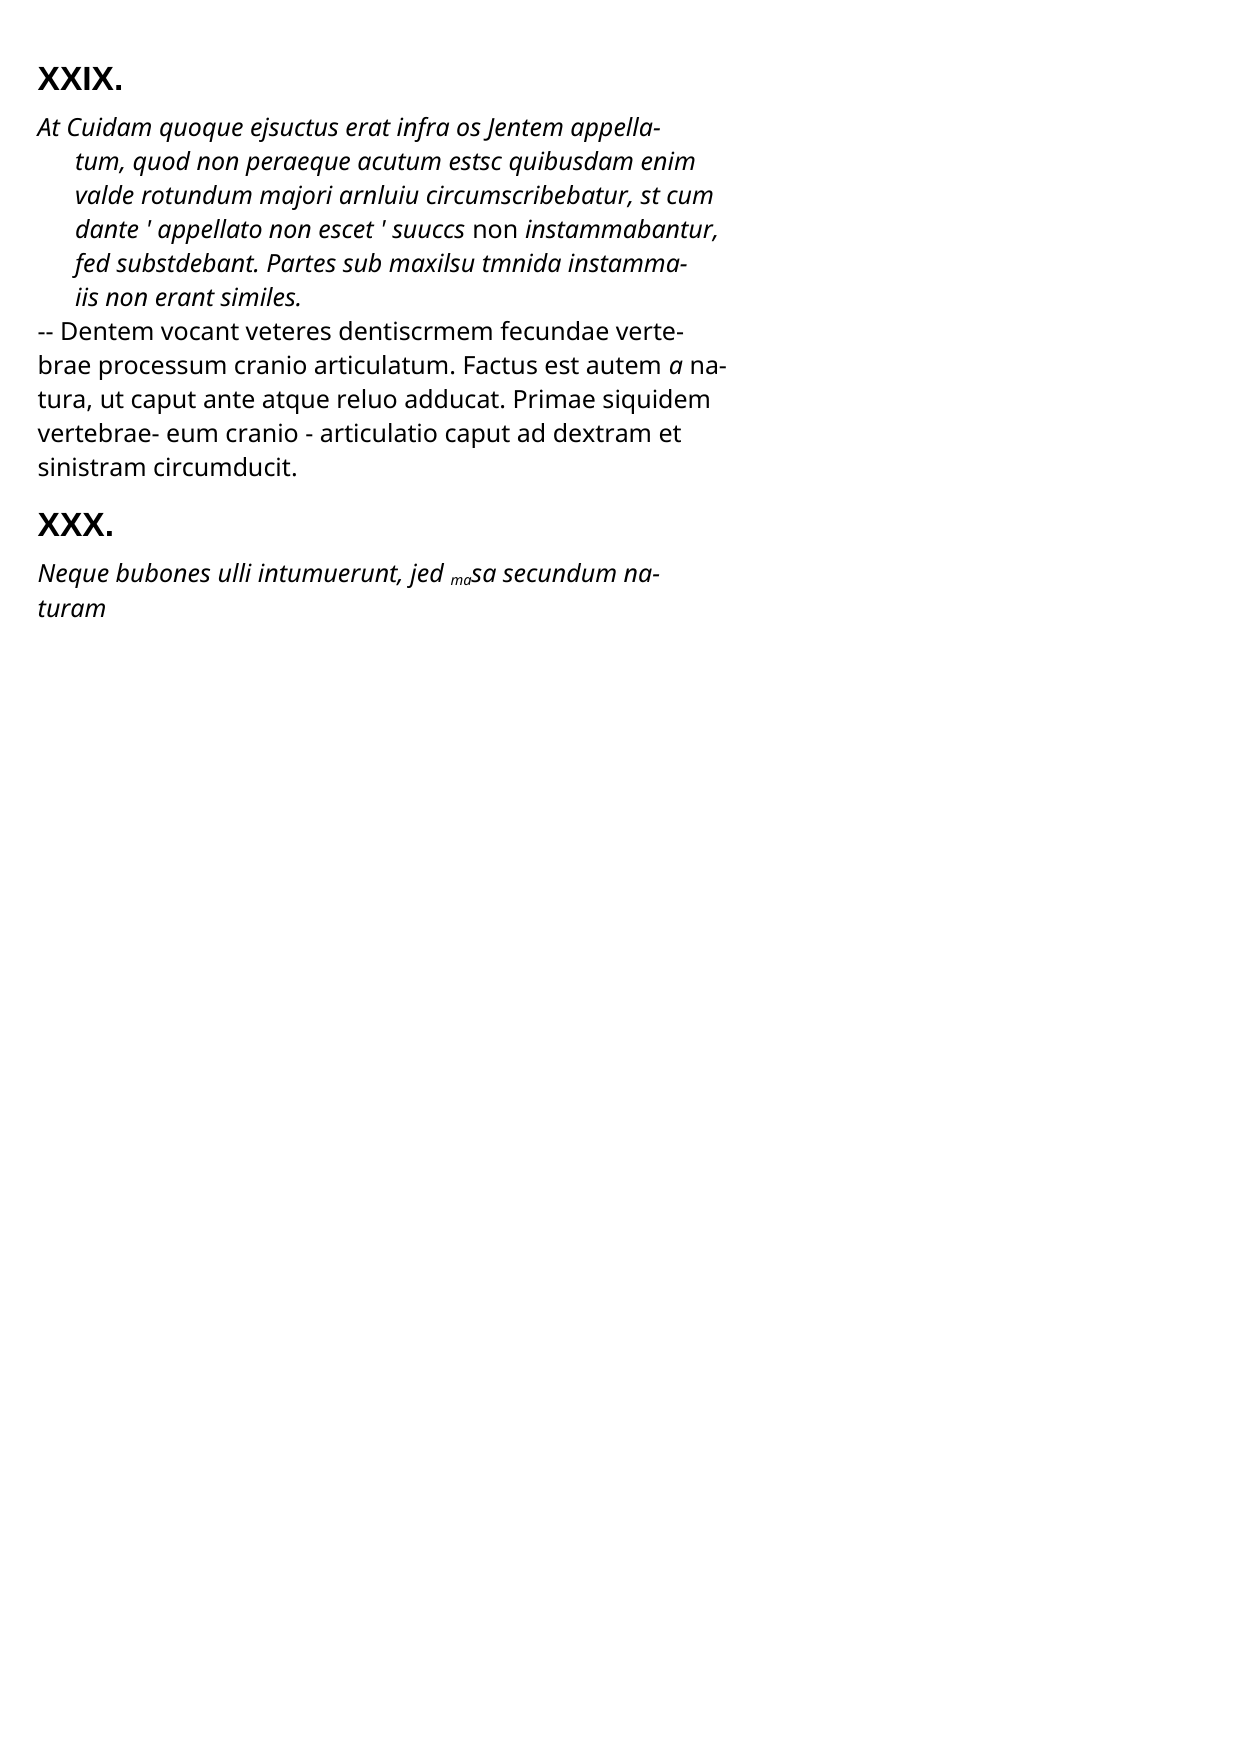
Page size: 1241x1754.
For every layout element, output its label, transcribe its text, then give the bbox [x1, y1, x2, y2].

subtitle ΧΧΧ. [37, 505, 1203, 544]
text -- Dentem vocant veteres dentiscrmem fecundae verte- brae processum cranio articulatum. Factus est autem a na- tura, ut caput ante atque reluo adducat. Primae siquidem vertebrae- eum cranio - articulatio caput ad dextram et sinistram circumducit. [37, 314, 1203, 484]
text Neque bubones ulli intumuerunt, jed masa secundum na- turam [37, 556, 1203, 624]
subtitle XXIX. [37, 58, 1203, 97]
text At Cuidam quoque ejsuctus erat infra os Jentem appella- tum, quod non peraeque acutum estsc quibusdam enim valde rotundum majori arnluiu circumscribebatur, st cum dante ' appellato non escet ' suuccs non instammabantur, fed substdebant. Partes sub maxilsu tmnida instamma- iis non erant similes. [37, 109, 1203, 314]
